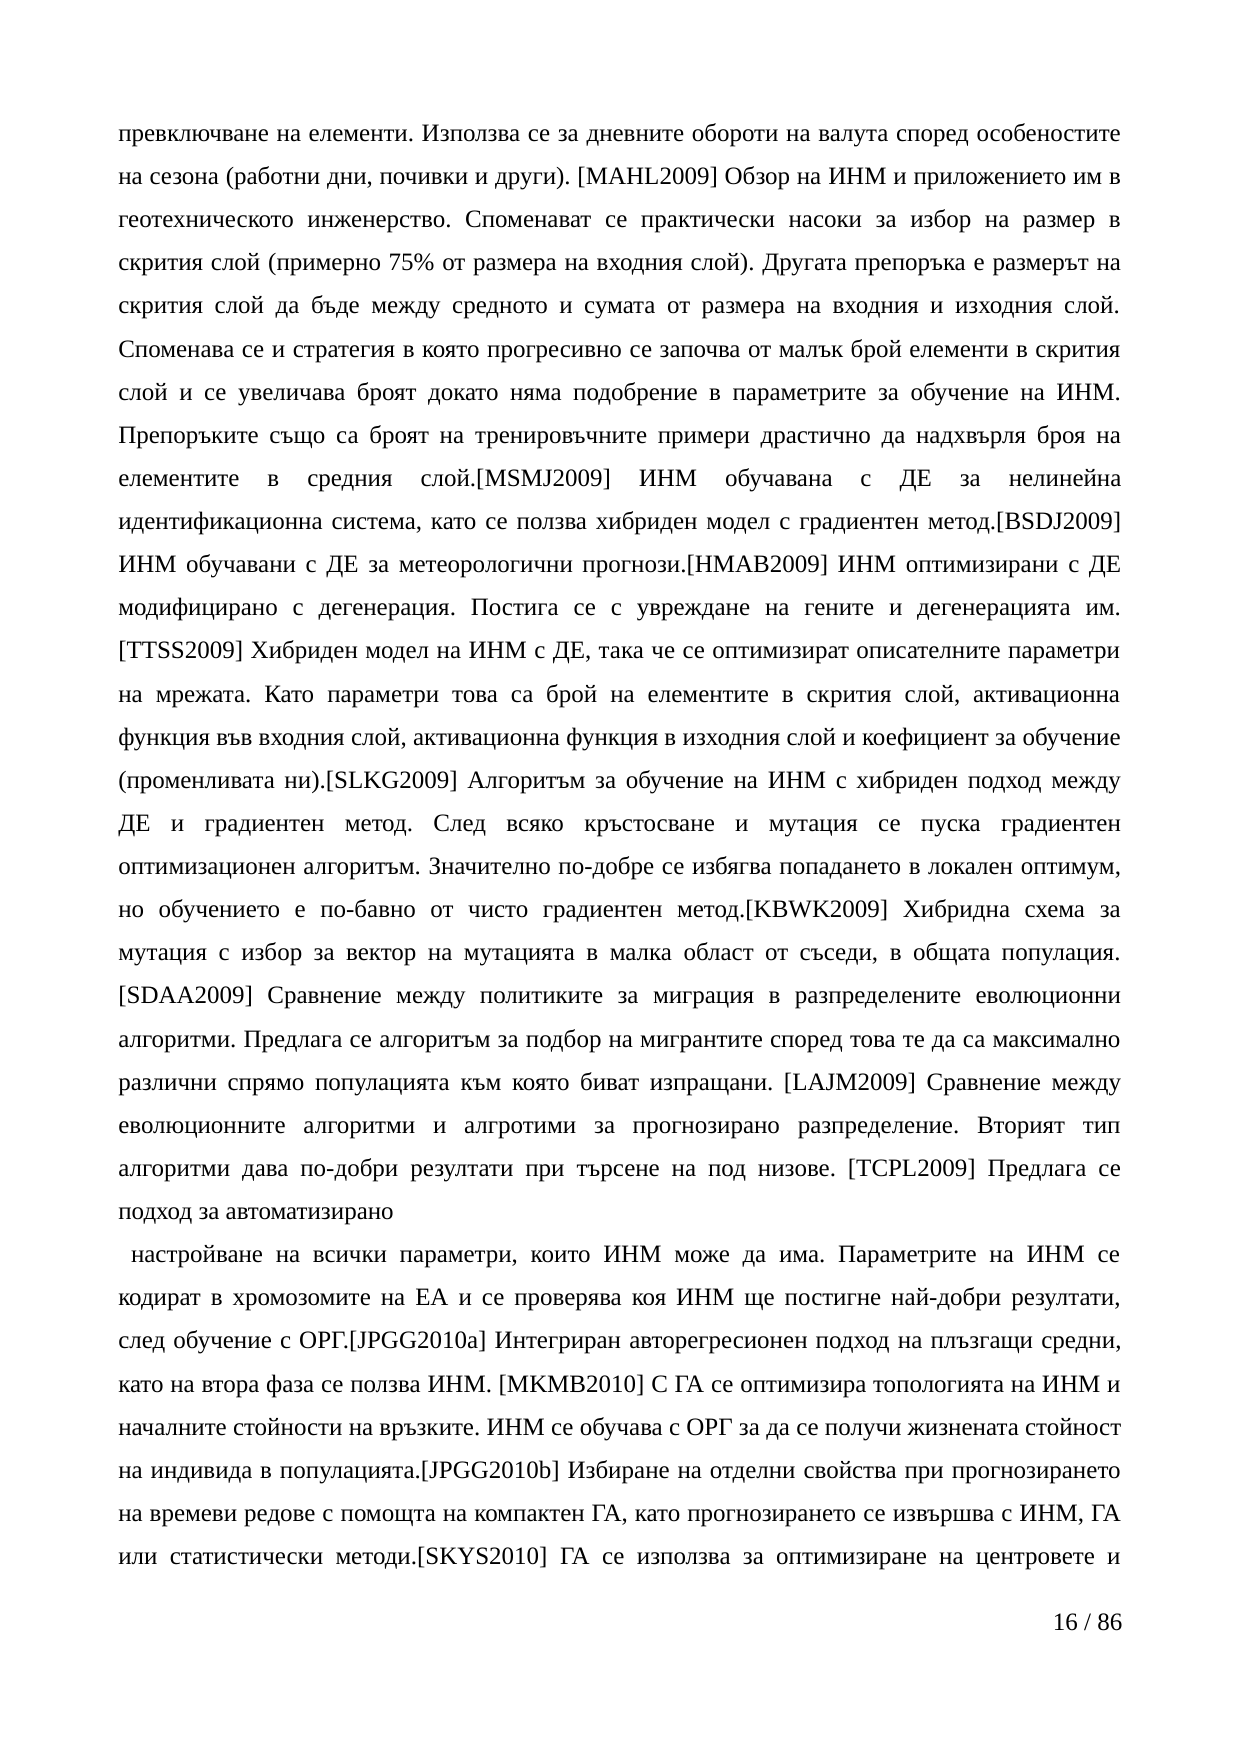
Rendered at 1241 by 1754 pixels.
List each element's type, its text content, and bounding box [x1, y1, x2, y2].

text превключване на елементи. Използва се за дневните обороти на валута според особеностите на сезона (работни дни, почивки и други). [MAHL2009] Обзор на ИНМ и приложението им в геотехническото инженерство. Споменават се практически насоки за избор на размер в скрития слой (примерно 75% от размера на входния слой). Другата препоръка е размерът на скрития слой да бъде между средното и сумата от размера на входния и изходния слой. Споменава се и стратегия в която прогресивно се започва от малък брой елементи в скрития слой и се увеличава броят докато няма подобрение в параметрите за обучение на ИНМ. Препоръките също са броят на тренировъчните примери драстично да надхвърля броя на елементите в средния слой.[MSMJ2009] ИНМ обучавана с ДЕ за нелинейна идентификационна система, като се ползва хибриден модел с градиентен метод.[BSDJ2009] ИНМ обучавани с ДЕ за метеорологични прогнози.[HMAB2009] ИНМ оптимизирани с ДЕ модифицирано с дегенерация. Постига се с увреждане на гените и дегенерацията им.[TTSS2009] Хибриден модел на ИНМ с ДЕ, така че се оптимизират описателните параметри на мрежата. Като параметри това са брой на елементите в скрития слой, активационна функция във входния слой, активационна функция в изходния слой и коефициент за обучение (променливата ни).[SLKG2009] Алгоритъм за обучение на ИНМ с хибриден подход между ДЕ и градиентен метод. След всяко кръстосване и мутация се пуска градиентен оптимизационен алгоритъм. Значително по-добре се избягва попадането в локален оптимум, но обучението е по-бавно от чисто градиентен метод.[KBWK2009] Хибридна схема за мутация с избор за вектор на мутацията в малка област от съседи, в общата популация.[SDAA2009] Сравнение между политиките за миграция в разпределените еволюционни алгоритми. Предлага се алгоритъм за подбор на мигрантите според това те да са максимално различни спрямо популацията към която биват изпращани. [LAJM2009] Сравнение между еволюционните алгоритми и алгротими за прогнозирано разпределение. Вторият тип алгоритми дава по-добри резултати при търсене на под низове. [TCPL2009] Предлага се подход за автоматизирано [118, 118, 1122, 1225]
text настройване на всички параметри, които ИНМ може да има. Параметрите на ИНМ се кодират в хромозомите на ЕА и се проверява коя ИНМ ще постигне най-добри резултати, след обучение с ОРГ.[JPGG2010a] Интегриран авторегресионен подход на плъзгащи средни, като на втора фаза се ползва ИНМ. [MKMB2010] С ГА се оптимизира топологията на ИНМ и началните стойности на връзките. ИНМ се обучава с ОРГ за да се получи жизнената стойност на индивида в популацията.[JPGG2010b] Избиране на отделни свойства при прогнозирането на времеви редове с помощта на компактен ГА, като прогнозирането се извършва с ИНМ, ГА или статистически методи.[SKYS2010] ГА се използва за оптимизиране на центровете и [118, 1239, 1122, 1570]
